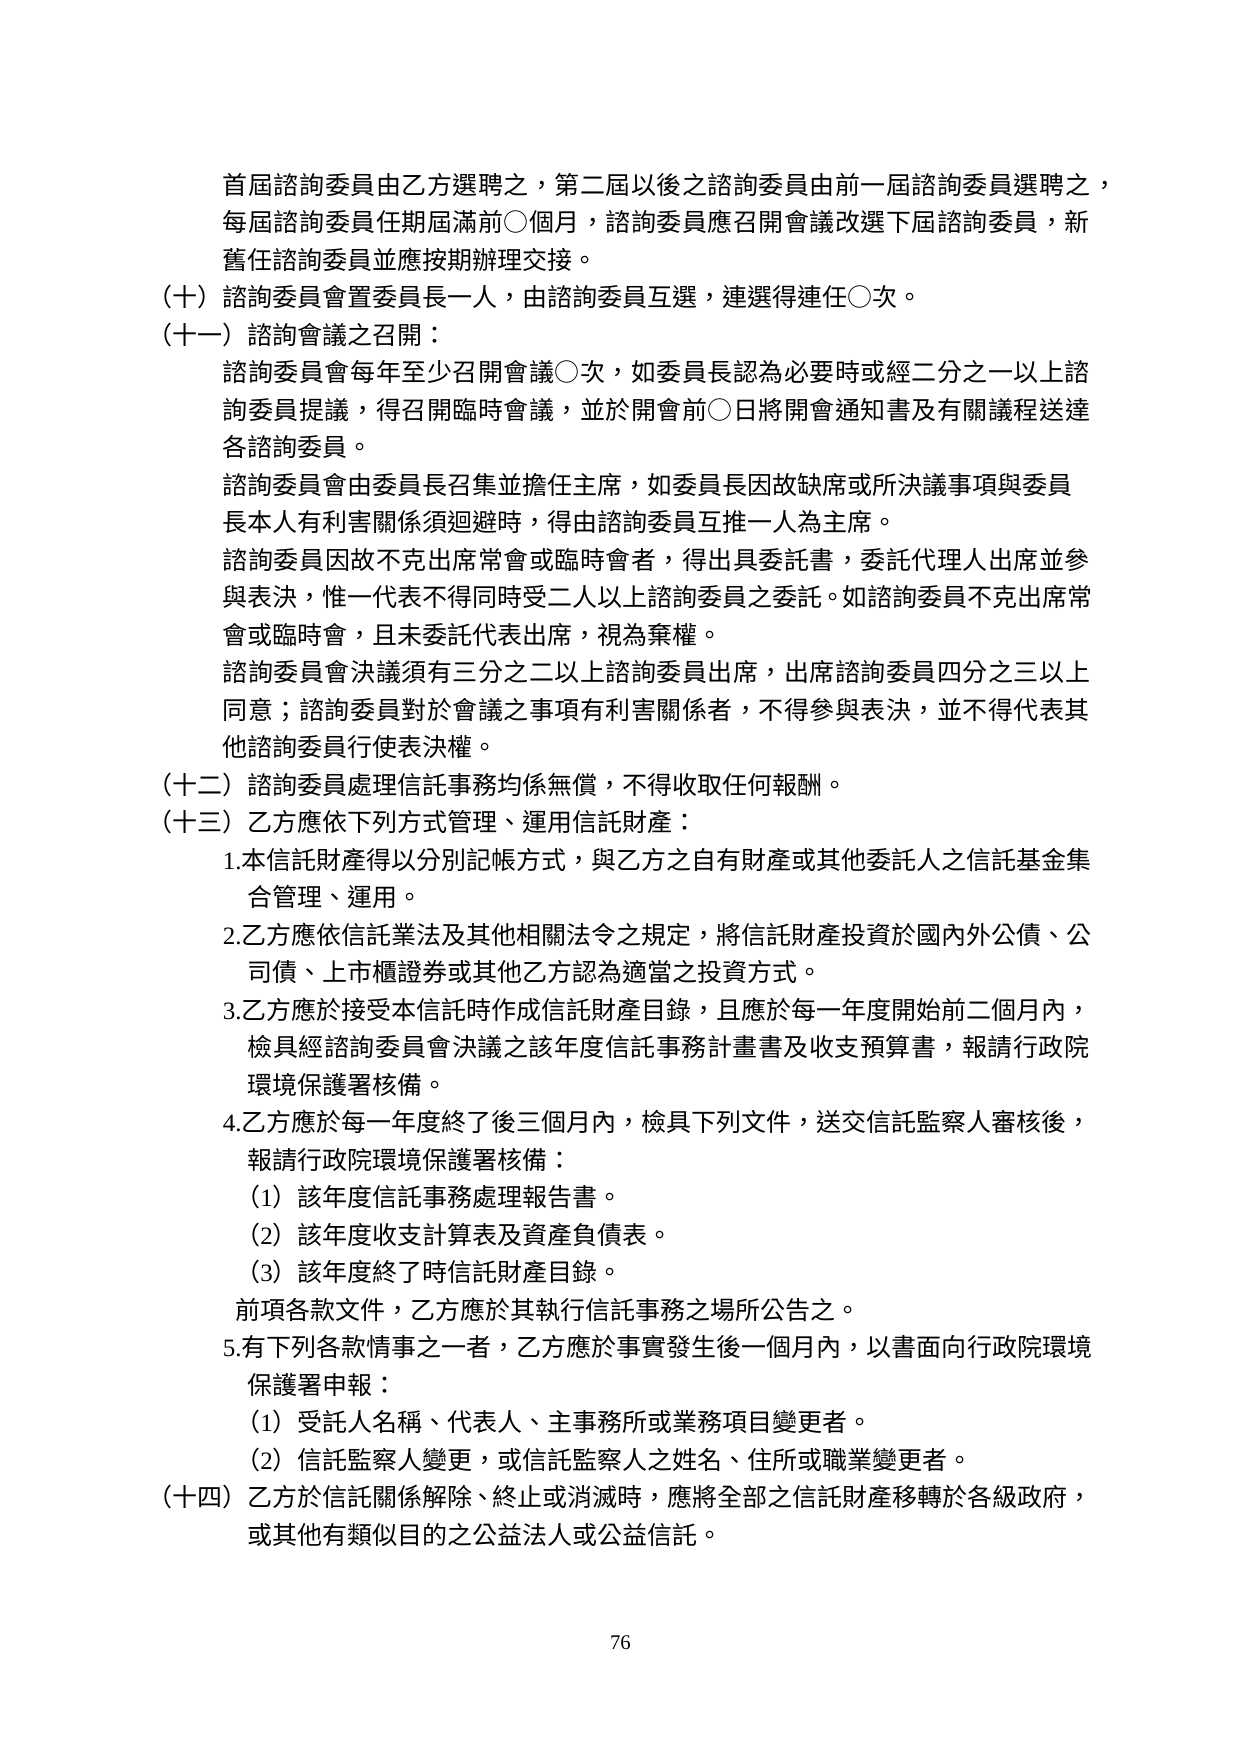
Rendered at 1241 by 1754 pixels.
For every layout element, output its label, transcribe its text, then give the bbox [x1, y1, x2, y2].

text （十）諮詢委員會置委員長一人，由諮詢委員互選，連選得連任○次。 [148, 277, 1092, 314]
text 諮詢委員因故不克出席常會或臨時會者，得出具委託書，委託代理人出席並參與表決，惟一代表不得同時受二人以上諮詢委員之委託。如諮詢委員不克出席常會或臨時會，且未委託代表出席，視為棄權。 [223, 539, 1092, 652]
text 諮詢委員會每年至少召開會議○次，如委員長認為必要時或經二分之一以上諮詢委員提議，得召開臨時會議，並於開會前○日將開會通知書及有關議程送達各諮詢委員。 [223, 352, 1092, 464]
text （1）受託人名稱、代表人、主事務所或業務項目變更者。 [235, 1402, 1092, 1439]
text 4.乙方應於每一年度終了後三個月內，檢具下列文件，送交信託監察人審核後，報請行政院環境保護署核備： [223, 1102, 1092, 1177]
text 諮詢委員會由委員長召集並擔任主席，如委員長因故缺席或所決議事項與委員長本人有利害關係須迴避時，得由諮詢委員互推一人為主席。 [223, 464, 1092, 539]
text （1）該年度信託事務處理報告書。 [235, 1177, 1092, 1214]
text 1.本信託財產得以分別記帳方式，與乙方之自有財產或其他委託人之信託基金集合管理、運用。 [223, 839, 1092, 914]
text （十二）諮詢委員處理信託事務均係無償，不得收取任何報酬。 [148, 764, 1092, 802]
text （十一）諮詢會議之召開： [148, 314, 1092, 352]
text 2.乙方應依信託業法及其他相關法令之規定，將信託財產投資於國內外公債、公司債、上市櫃證券或其他乙方認為適當之投資方式。 [223, 914, 1092, 989]
text 3.乙方應於接受本信託時作成信託財產目錄，且應於每一年度開始前二個月內，檢具經諮詢委員會決議之該年度信託事務計畫書及收支預算書，報請行政院環境保護署核備。 [223, 989, 1092, 1102]
text 首屆諮詢委員由乙方選聘之，第二屆以後之諮詢委員由前一屆諮詢委員選聘之，每屆諮詢委員任期屆滿前○個月，諮詢委員應召開會議改選下屆諮詢委員，新舊任諮詢委員並應按期辦理交接。 [223, 164, 1092, 277]
text （十三）乙方應依下列方式管理、運用信託財產： [148, 802, 1092, 839]
text 5.有下列各款情事之一者，乙方應於事實發生後一個月內，以書面向行政院環境保護署申報： [223, 1327, 1092, 1402]
text （2）該年度收支計算表及資產負債表。 [235, 1214, 1092, 1252]
text （2）信託監察人變更，或信託監察人之姓名、住所或職業變更者。 [235, 1439, 1092, 1477]
text （十四）乙方於信託關係解除、終止或消滅時，應將全部之信託財產移轉於各級政府，或其他有類似目的之公益法人或公益信託。 [148, 1477, 1092, 1552]
text 前項各款文件，乙方應於其執行信託事務之場所公告之。 [235, 1289, 1092, 1327]
text 諮詢委員會決議須有三分之二以上諮詢委員出席，出席諮詢委員四分之三以上同意；諮詢委員對於會議之事項有利害關係者，不得參與表決，並不得代表其他諮詢委員行使表決權。 [223, 652, 1092, 764]
text （3）該年度終了時信託財產目錄。 [235, 1252, 1092, 1289]
